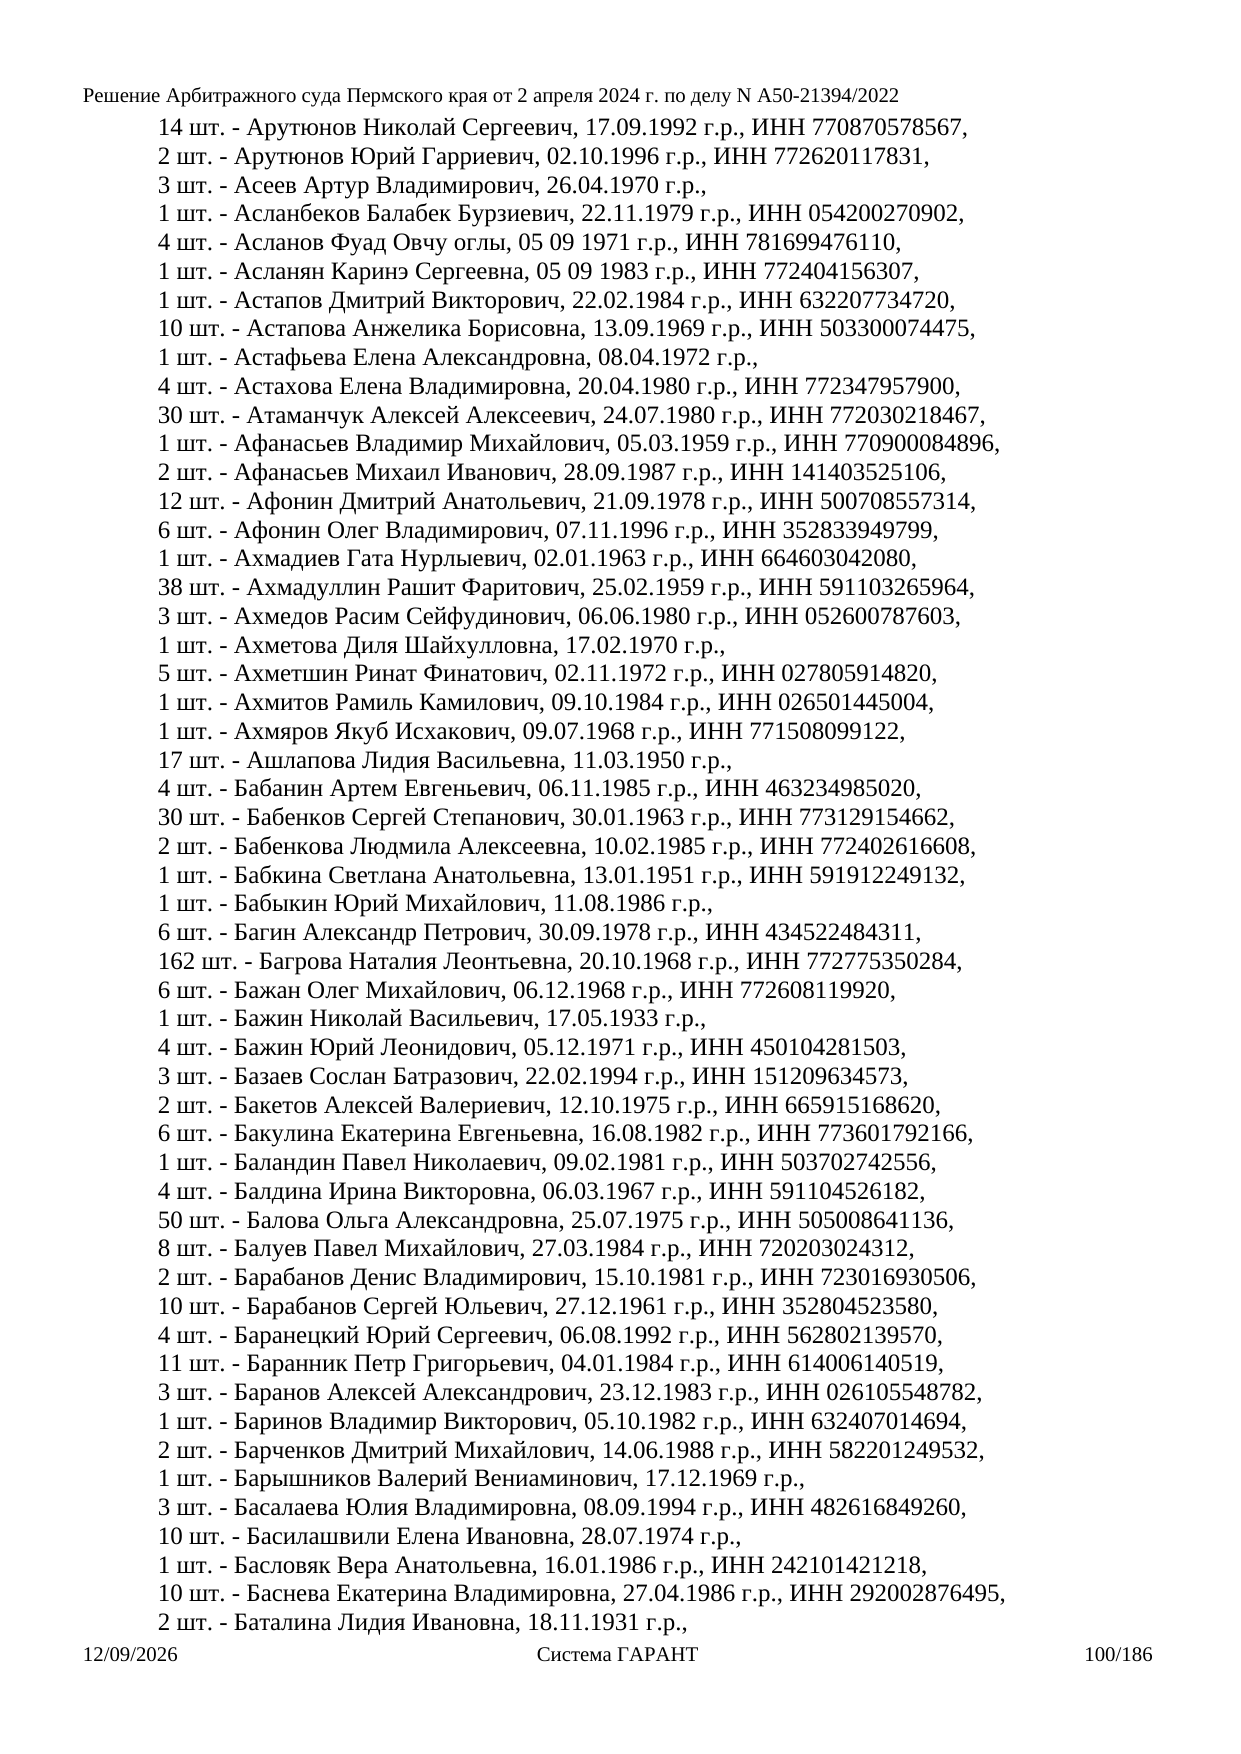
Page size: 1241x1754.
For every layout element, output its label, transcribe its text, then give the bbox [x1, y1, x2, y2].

text 4 шт. - Бабанин Артем Евгеньевич, 06.11.1985 г.р., ИНН 463234985020, [83, 773, 1157, 802]
text 1 шт. - Ахмяров Якуб Исхакович, 09.07.1968 г.р., ИНН 771508099122, [83, 716, 1157, 745]
text 50 шт. - Балова Ольга Александровна, 25.07.1975 г.р., ИНН 505008641136, [83, 1205, 1157, 1233]
text 2 шт. - Баталина Лидия Ивановна, 18.11.1931 г.р., [83, 1607, 1157, 1636]
text 2 шт. - Барабанов Денис Владимирович, 15.10.1981 г.р., ИНН 723016930506, [83, 1262, 1157, 1291]
text 4 шт. - Балдина Ирина Викторовна, 06.03.1967 г.р., ИНН 591104526182, [83, 1176, 1157, 1205]
text 4 шт. - Астахова Елена Владимировна, 20.04.1980 г.р., ИНН 772347957900, [83, 371, 1157, 400]
text 14 шт. - Арутюнов Николай Сергеевич, 17.09.1992 г.р., ИНН 770870578567, [83, 112, 1157, 141]
text 4 шт. - Бажин Юрий Леонидович, 05.12.1971 г.р., ИНН 450104281503, [83, 1032, 1157, 1061]
text 6 шт. - Афонин Олег Владимирович, 07.11.1996 г.р., ИНН 352833949799, [83, 515, 1157, 543]
text 6 шт. - Бакулина Екатерина Евгеньевна, 16.08.1982 г.р., ИНН 773601792166, [83, 1118, 1157, 1147]
text 6 шт. - Бажан Олег Михайлович, 06.12.1968 г.р., ИНН 772608119920, [83, 975, 1157, 1003]
text 5 шт. - Ахметшин Ринат Финатович, 02.11.1972 г.р., ИНН 027805914820, [83, 658, 1157, 687]
text 2 шт. - Афанасьев Михаил Иванович, 28.09.1987 г.р., ИНН 141403525106, [83, 457, 1157, 486]
text 6 шт. - Багин Александр Петрович, 30.09.1978 г.р., ИНН 434522484311, [83, 917, 1157, 946]
text 4 шт. - Асланов Фуад Овчу оглы, 05 09 1971 г.р., ИНН 781699476110, [83, 227, 1157, 256]
text 1 шт. - Ахметова Диля Шайхулловна, 17.02.1970 г.р., [83, 630, 1157, 658]
text 30 шт. - Бабенков Сергей Степанович, 30.01.1963 г.р., ИНН 773129154662, [83, 802, 1157, 831]
text 1 шт. - Асланян Каринэ Сергеевна, 05 09 1983 г.р., ИНН 772404156307, [83, 256, 1157, 285]
text 12 шт. - Афонин Дмитрий Анатольевич, 21.09.1978 г.р., ИНН 500708557314, [83, 486, 1157, 515]
text 1 шт. - Баринов Владимир Викторович, 05.10.1982 г.р., ИНН 632407014694, [83, 1406, 1157, 1435]
text 1 шт. - Ахмадиев Гата Нурлыевич, 02.01.1963 г.р., ИНН 664603042080, [83, 543, 1157, 572]
text 10 шт. - Басилашвили Елена Ивановна, 28.07.1974 г.р., [83, 1521, 1157, 1550]
text 1 шт. - Басловяк Вера Анатольевна, 16.01.1986 г.р., ИНН 242101421218, [83, 1550, 1157, 1578]
text 10 шт. - Баснева Екатерина Владимировна, 27.04.1986 г.р., ИНН 292002876495, [83, 1578, 1157, 1607]
text 3 шт. - Асеев Артур Владимирович, 26.04.1970 г.р., [83, 170, 1157, 198]
text 2 шт. - Бабенкова Людмила Алексеевна, 10.02.1985 г.р., ИНН 772402616608, [83, 831, 1157, 860]
text 30 шт. - Атаманчук Алексей Алексеевич, 24.07.1980 г.р., ИНН 772030218467, [83, 400, 1157, 428]
text 11 шт. - Баранник Петр Григорьевич, 04.01.1984 г.р., ИНН 614006140519, [83, 1348, 1157, 1377]
text 1 шт. - Бажин Николай Васильевич, 17.05.1933 г.р., [83, 1003, 1157, 1032]
text 2 шт. - Бакетов Алексей Валериевич, 12.10.1975 г.р., ИНН 665915168620, [83, 1090, 1157, 1118]
text 1 шт. - Асланбеков Балабек Бурзиевич, 22.11.1979 г.р., ИНН 054200270902, [83, 198, 1157, 227]
text 1 шт. - Астафьева Елена Александровна, 08.04.1972 г.р., [83, 342, 1157, 371]
text 1 шт. - Астапов Дмитрий Викторович, 22.02.1984 г.р., ИНН 632207734720, [83, 285, 1157, 313]
text 38 шт. - Ахмадуллин Рашит Фаритович, 25.02.1959 г.р., ИНН 591103265964, [83, 572, 1157, 601]
text 8 шт. - Балуев Павел Михайлович, 27.03.1984 г.р., ИНН 720203024312, [83, 1233, 1157, 1262]
text 17 шт. - Ашлапова Лидия Васильевна, 11.03.1950 г.р., [83, 745, 1157, 773]
text 3 шт. - Базаев Сослан Батразович, 22.02.1994 г.р., ИНН 151209634573, [83, 1061, 1157, 1090]
text 4 шт. - Баранецкий Юрий Сергеевич, 06.08.1992 г.р., ИНН 562802139570, [83, 1320, 1157, 1348]
text 1 шт. - Афанасьев Владимир Михайлович, 05.03.1959 г.р., ИНН 770900084896, [83, 428, 1157, 457]
text 1 шт. - Барышников Валерий Вениаминович, 17.12.1969 г.р., [83, 1463, 1157, 1492]
text 162 шт. - Багрова Наталия Леонтьевна, 20.10.1968 г.р., ИНН 772775350284, [83, 946, 1157, 975]
text 3 шт. - Ахмедов Расим Сейфудинович, 06.06.1980 г.р., ИНН 052600787603, [83, 601, 1157, 630]
text 1 шт. - Ахмитов Рамиль Камилович, 09.10.1984 г.р., ИНН 026501445004, [83, 687, 1157, 716]
text 10 шт. - Барабанов Сергей Юльевич, 27.12.1961 г.р., ИНН 352804523580, [83, 1291, 1157, 1320]
text 3 шт. - Басалаева Юлия Владимировна, 08.09.1994 г.р., ИНН 482616849260, [83, 1492, 1157, 1521]
text 1 шт. - Бабкина Светлана Анатольевна, 13.01.1951 г.р., ИНН 591912249132, [83, 860, 1157, 888]
text 2 шт. - Арутюнов Юрий Гарриевич, 02.10.1996 г.р., ИНН 772620117831, [83, 141, 1157, 170]
text 1 шт. - Баландин Павел Николаевич, 09.02.1981 г.р., ИНН 503702742556, [83, 1147, 1157, 1176]
text 10 шт. - Астапова Анжелика Борисовна, 13.09.1969 г.р., ИНН 503300074475, [83, 313, 1157, 342]
text 2 шт. - Барченков Дмитрий Михайлович, 14.06.1988 г.р., ИНН 582201249532, [83, 1435, 1157, 1463]
text 1 шт. - Бабыкин Юрий Михайлович, 11.08.1986 г.р., [83, 888, 1157, 917]
text 3 шт. - Баранов Алексей Александрович, 23.12.1983 г.р., ИНН 026105548782, [83, 1377, 1157, 1406]
